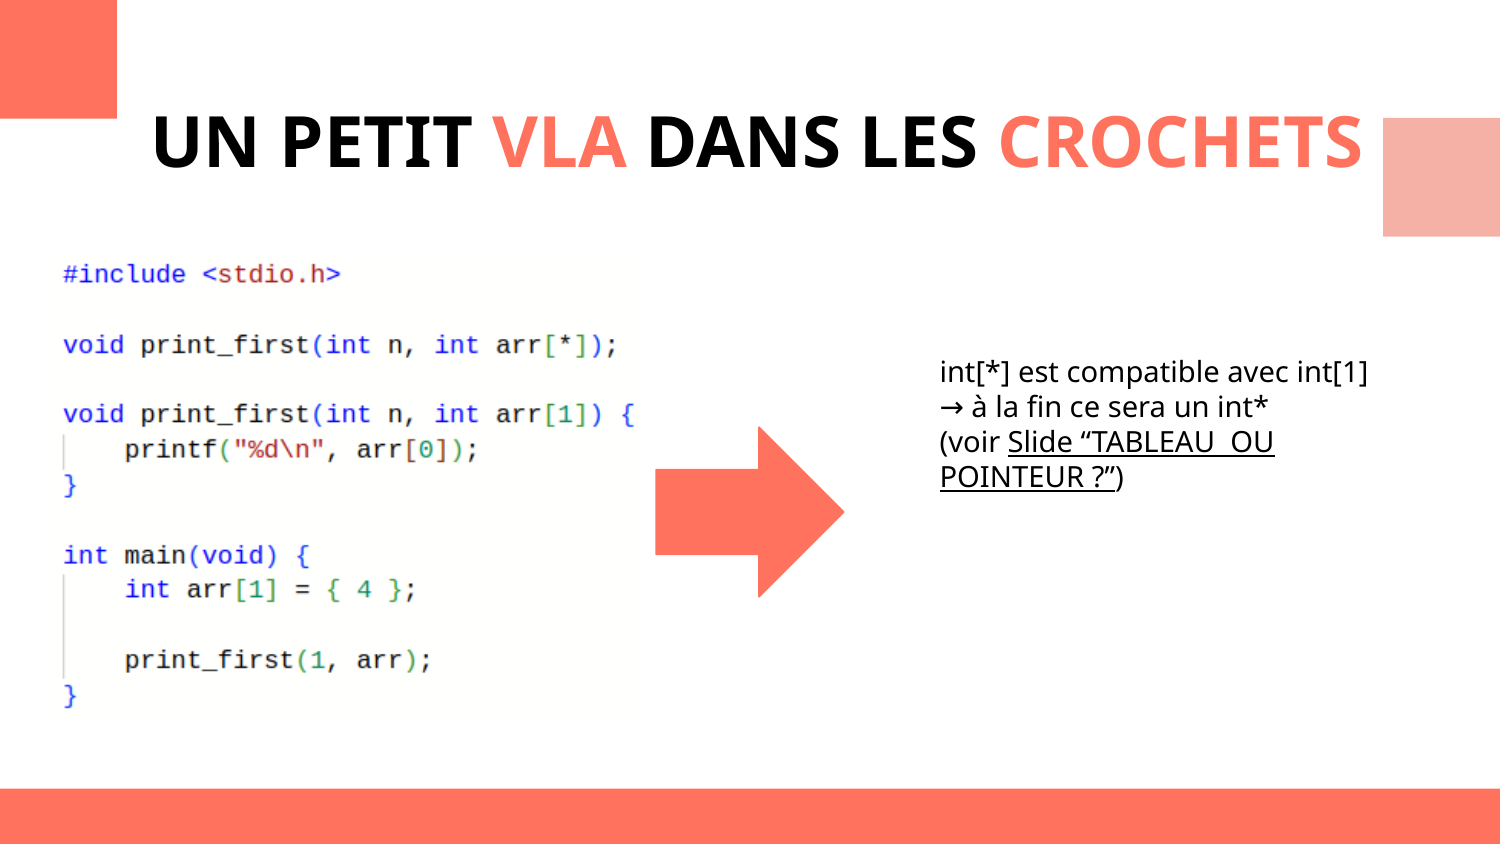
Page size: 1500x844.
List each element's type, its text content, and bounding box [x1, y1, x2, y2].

picture [43, 255, 646, 719]
text_box [656, 427, 844, 597]
text_box int[*] est compatible avec int[1] → à la fin ce sera un int* (voir Slide “TABLEAU OU POINTEUR ?”) [924, 338, 1480, 624]
title UN PETIT VLA DANS LES CROCHETS [105, 102, 1410, 177]
